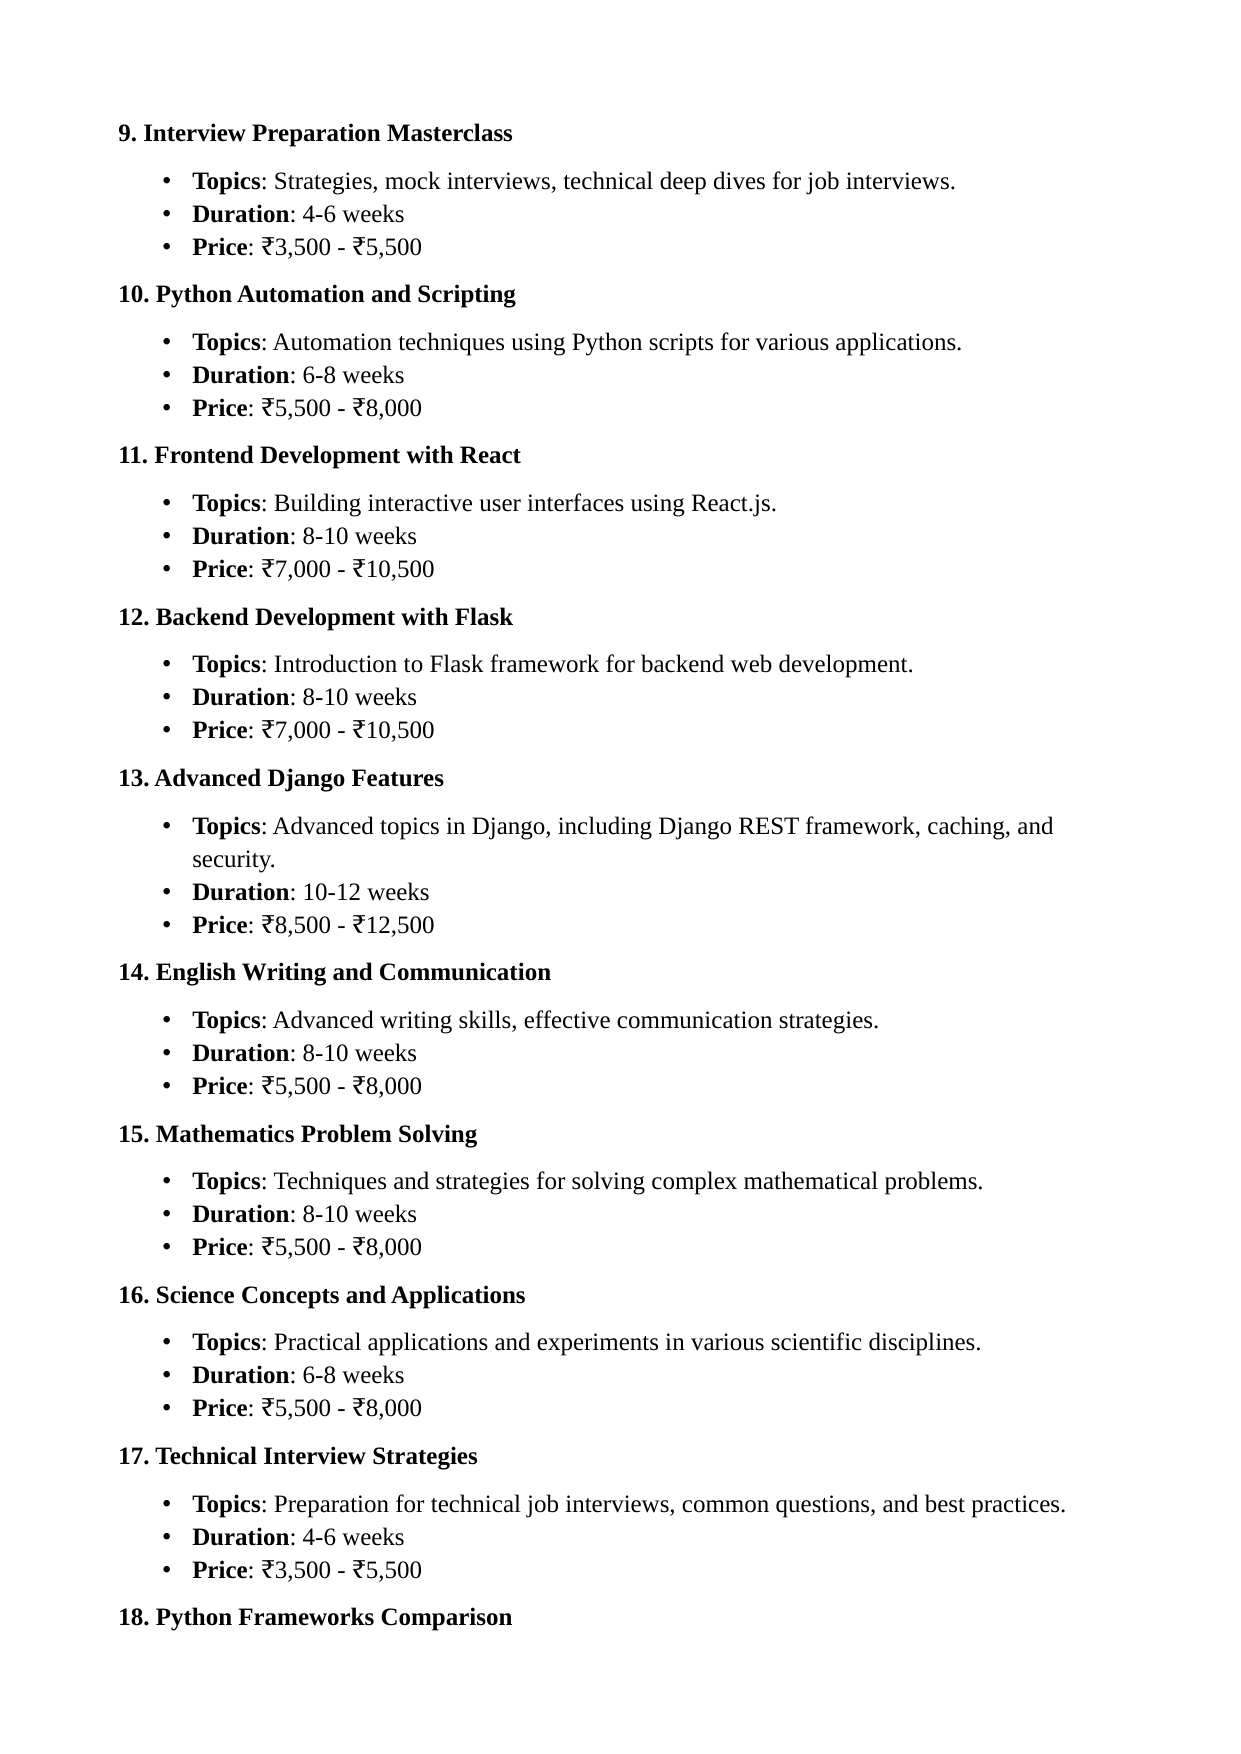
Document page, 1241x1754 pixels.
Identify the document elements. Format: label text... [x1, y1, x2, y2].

list Topics: Automation techniques using Python scripts for various applications. [162, 327, 1122, 356]
list Duration: 6-8 weeks [162, 360, 1122, 389]
text 11. Frontend Development with React [118, 441, 1122, 469]
text 9. Interview Preparation Masterclass [118, 118, 1122, 147]
list Duration: 8-10 weeks [162, 682, 1122, 711]
list Duration: 8-10 weeks [162, 1199, 1122, 1228]
list Duration: 10-12 weeks [162, 877, 1122, 906]
list Topics: Strategies, mock interviews, technical deep dives for job interviews. [162, 166, 1122, 194]
list Price: ₹5,500 - ₹8,000 [162, 393, 1122, 422]
list Duration: 4-6 weeks [162, 199, 1122, 227]
list Topics: Advanced topics in Django, including Django REST framework, caching, and security. [162, 811, 1122, 872]
list Price: ₹5,500 - ₹8,000 [162, 1232, 1122, 1261]
text 18. Python Frameworks Comparison [118, 1602, 1122, 1631]
list Topics: Preparation for technical job interviews, common questions, and best practices. [162, 1489, 1122, 1517]
list Duration: 6-8 weeks [162, 1361, 1122, 1389]
list Topics: Techniques and strategies for solving complex mathematical problems. [162, 1166, 1122, 1195]
list Price: ₹5,500 - ₹8,000 [162, 1071, 1122, 1100]
list Price: ₹3,500 - ₹5,500 [162, 1555, 1122, 1583]
text 16. Science Concepts and Applications [118, 1280, 1122, 1309]
text 10. Python Automation and Scripting [118, 279, 1122, 308]
list Topics: Practical applications and experiments in various scientific disciplines. [162, 1327, 1122, 1356]
text 12. Backend Development with Flask [118, 602, 1122, 631]
list Price: ₹5,500 - ₹8,000 [162, 1393, 1122, 1422]
list Topics: Introduction to Flask framework for backend web development. [162, 649, 1122, 678]
list Duration: 8-10 weeks [162, 1038, 1122, 1067]
list Price: ₹8,500 - ₹12,500 [162, 910, 1122, 938]
list Topics: Building interactive user interfaces using React.js. [162, 488, 1122, 517]
text 14. English Writing and Communication [118, 957, 1122, 986]
list Price: ₹7,000 - ₹10,500 [162, 716, 1122, 744]
text 13. Advanced Django Features [118, 763, 1122, 792]
text 17. Technical Interview Strategies [118, 1441, 1122, 1470]
list Duration: 8-10 weeks [162, 521, 1122, 550]
list Topics: Advanced writing skills, effective communication strategies. [162, 1005, 1122, 1034]
list Duration: 4-6 weeks [162, 1522, 1122, 1551]
text 15. Mathematics Problem Solving [118, 1119, 1122, 1147]
list Price: ₹7,000 - ₹10,500 [162, 554, 1122, 583]
list Price: ₹3,500 - ₹5,500 [162, 232, 1122, 261]
